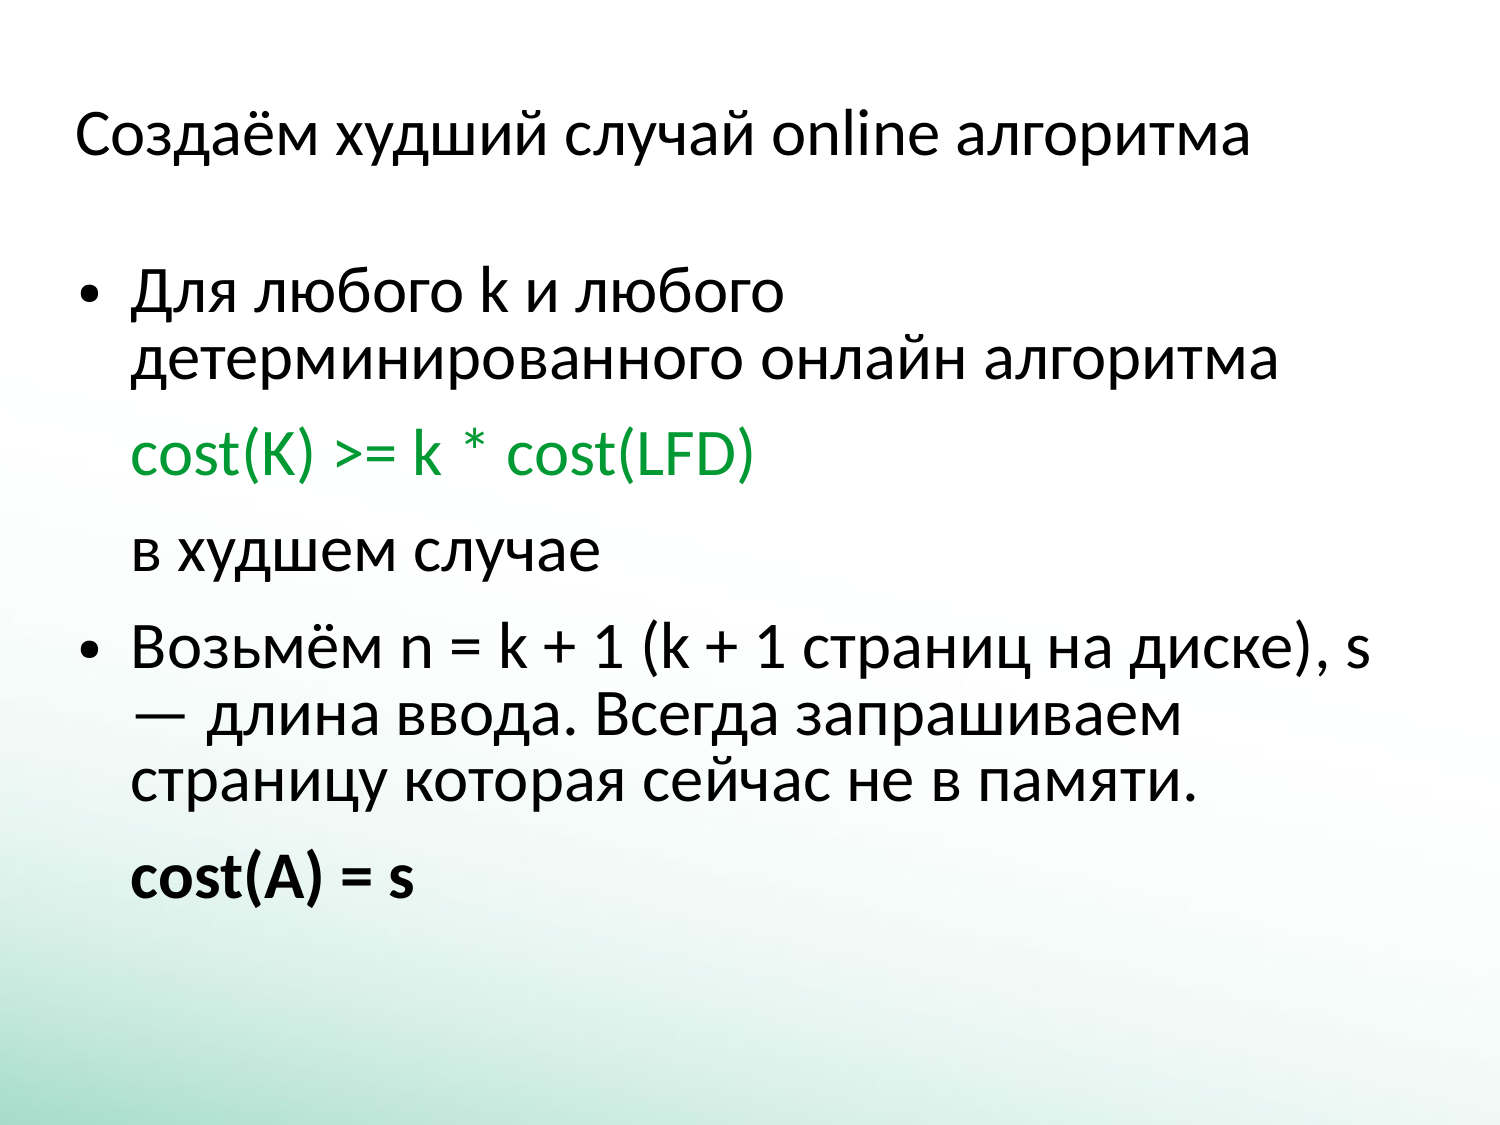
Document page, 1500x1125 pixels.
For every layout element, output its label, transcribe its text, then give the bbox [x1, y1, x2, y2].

list Для любого k и любого детерминированного онлайн алгоритма cost(K) >= k * cost(LFD) в худшем случае Возьмём n = k + 1 (k + 1 страниц на диске), s — длина ввода. Всегда запрашиваем страницу которая сейчас не в памяти. cost(A) = s [60, 262, 1411, 1005]
picture [0, 0, 1500, 1125]
title Создаём худший случай online алгоритма [75, 45, 1425, 233]
